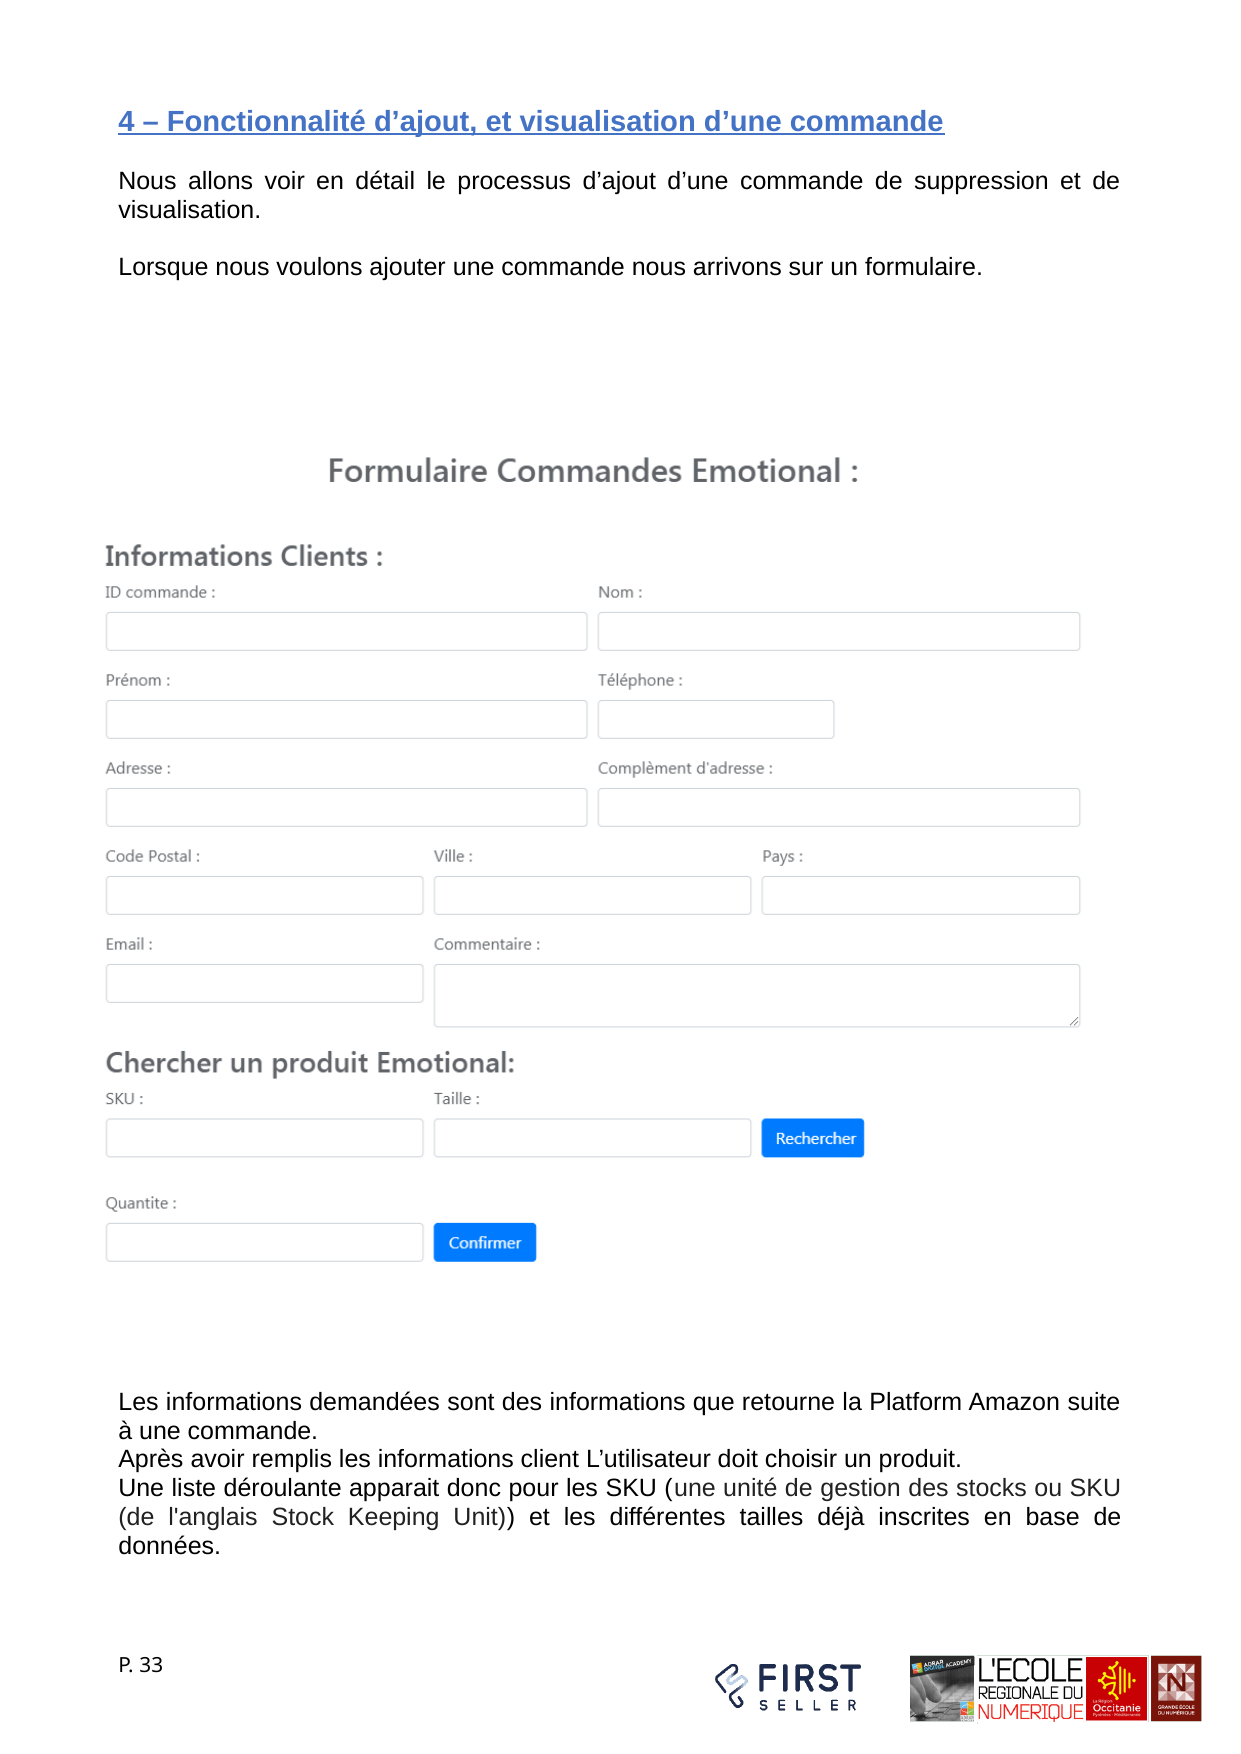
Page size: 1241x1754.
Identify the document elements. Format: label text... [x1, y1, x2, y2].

text Après avoir remplis les informations client L’utilisateur doit choisir un produit. [118, 1444, 1122, 1473]
subtitle 4 – Fonctionnalité d’ajout, et visualisation d’une commande [118, 104, 1122, 137]
text Nous allons voir en détail le processus d’ajout d’une commande de suppression et de visualisation. [118, 166, 1122, 223]
text Les informations demandées sont des informations que retourne la Platform Amazon suite à une commande. [118, 1387, 1122, 1444]
text Lorsque nous voulons ajouter une commande nous arrivons sur un formulaire. [118, 252, 1122, 281]
text Une liste déroulante apparait donc pour les SKU (une unité de gestion des stocks ou SKU (de l'anglais Stock Keeping Unit)) et les différentes tailles déjà inscrites en base de données. [118, 1473, 1122, 1559]
